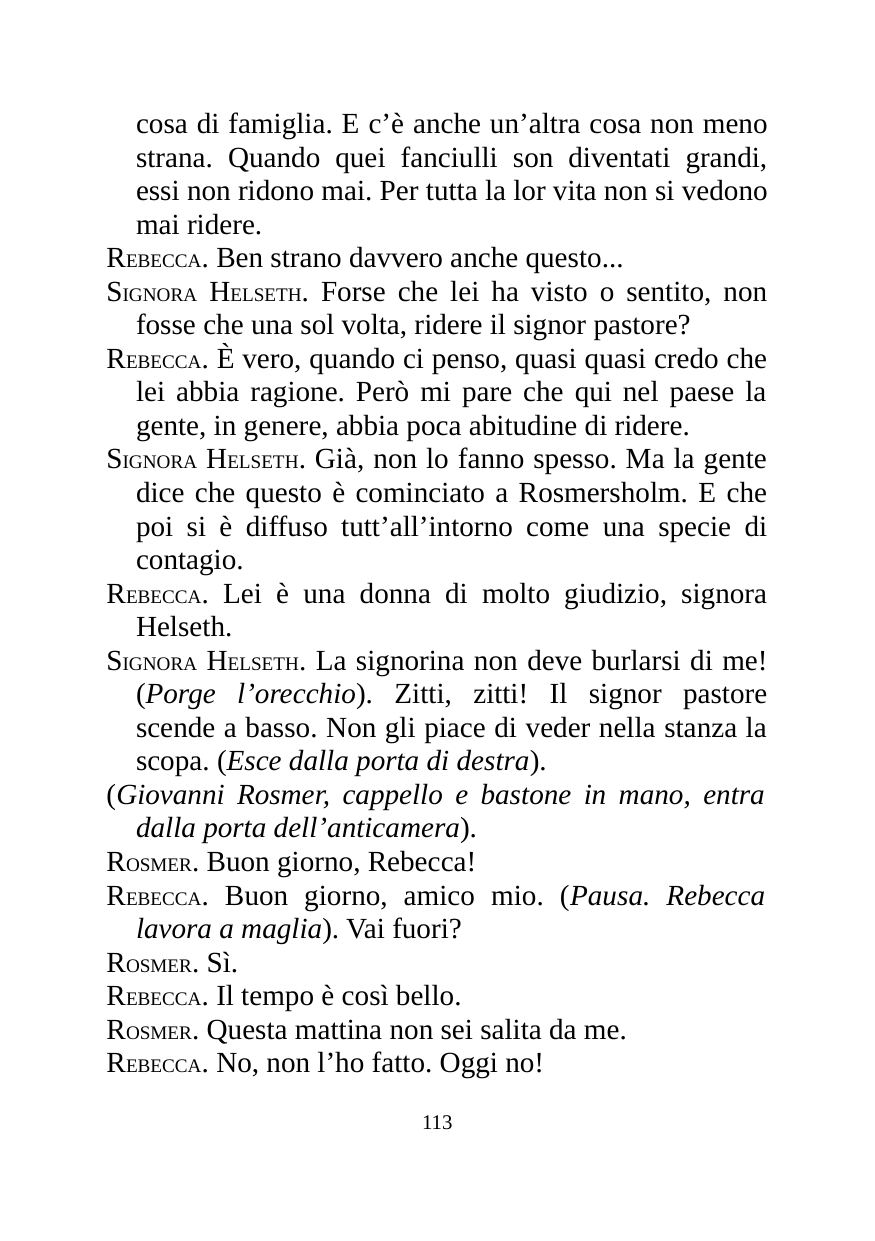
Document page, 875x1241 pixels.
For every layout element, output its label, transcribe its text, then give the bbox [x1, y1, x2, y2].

text Rebecca. Il tempo è così bello. [106, 978, 768, 1012]
text Rosmer. Sì. [106, 945, 768, 978]
text cosa di famiglia. E c’è anche un’altra cosa non meno strana. Quando quei fanciulli son diventati grandi, essi non ridono mai. Per tutta la lor vita non si vedono mai ridere. [106, 106, 768, 240]
text Signora Helseth. Forse che lei ha visto o sentito, non fosse che una sol volta, ridere il signor pastore? [106, 274, 768, 341]
text Rebecca. Ben strano davvero anche questo... [106, 240, 768, 274]
text Rosmer. Buon giorno, Rebecca! [106, 844, 768, 878]
text Rebecca. No, non l’ho fatto. Oggi no! [106, 1045, 768, 1079]
text Signora Helseth. Già, non lo fanno spesso. Ma la gente dice che questo è cominciato a Rosmersholm. E che poi si è diffuso tutt’all’intorno come una specie di contagio. [106, 442, 768, 576]
text Rosmer. Questa mattina non sei salita da me. [106, 1012, 768, 1045]
text Signora Helseth. La signorina non deve burlarsi di me! (Porge l’orecchio). Zitti, zitti! Il signor pastore scende a basso. Non gli piace di veder nella stanza la scopa. (Esce dalla porta di destra). [106, 643, 768, 777]
text (Giovanni Rosmer, cappello e bastone in mano, entra dalla porta dell’anticamera). [106, 777, 768, 844]
text Rebecca. Buon giorno, amico mio. (Pausa. Rebecca lavora a maglia). Vai fuori? [106, 878, 768, 945]
text Rebecca. È vero, quando ci penso, quasi quasi credo che lei abbia ragione. Però mi pare che qui nel paese la gente, in genere, abbia poca abitudine di ridere. [106, 341, 768, 442]
text Rebecca. Lei è una donna di molto giudizio, signora Helseth. [106, 576, 768, 643]
